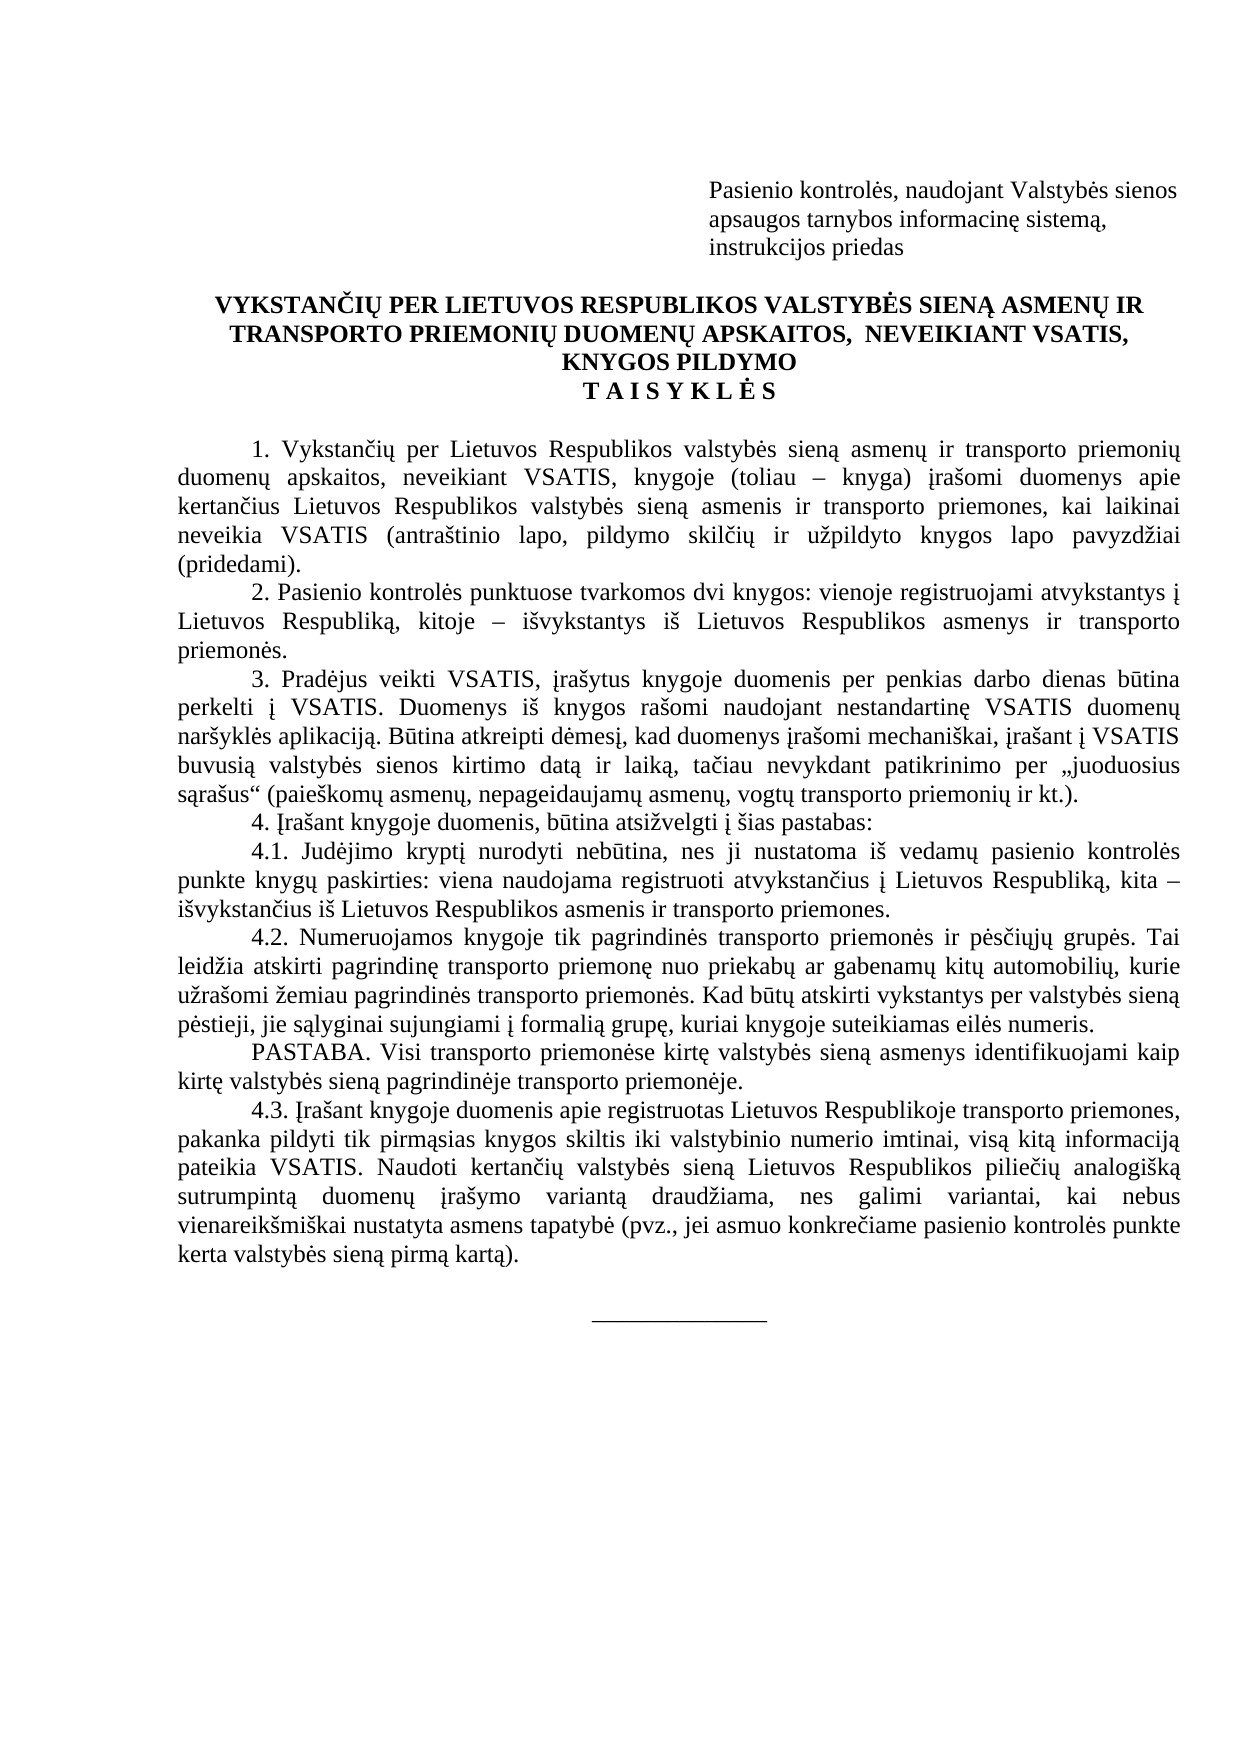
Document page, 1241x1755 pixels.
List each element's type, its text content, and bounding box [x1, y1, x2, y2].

text apsaugos tarnybos informacinę sistemą, [177, 204, 1181, 232]
text 4.3. Įrašant knygoje duomenis apie registruotas Lietuvos Respublikoje transporto priemones, pakanka pildyti tik pirmąsias knygos skiltis iki valstybinio numerio imtinai, visą kitą informaciją pateikia VSATIS. Naudoti kertančių valstybės sieną Lietuvos Respublikos piliečių analogišką sutrumpintą duomenų įrašymo variantą draudžiama, nes galimi variantai, kai nebus vienareikšmiškai nustatyta asmens tapatybė (pvz., jei asmuo konkrečiame pasienio kontrolės punkte kerta valstybės sieną pirmą kartą). [177, 1095, 1181, 1267]
text 3. Pradėjus veikti VSATIS, įrašytus knygoje duomenis per penkias darbo dienas būtina perkelti į VSATIS. Duomenys iš knygos rašomi naudojant nestandartinę VSATIS duomenų naršyklės aplikaciją. Būtina atkreipti dėmesį, kad duomenys įrašomi mechaniškai, įrašant į VSATIS buvusią valstybės sienos kirtimo datą ir laiką, tačiau nevykdant patikrinimo per „juoduosius sąrašus“ (paieškomų asmenų, nepageidaujamų asmenų, vogtų transporto priemonių ir kt.). [177, 664, 1181, 807]
text instrukcijos priedas [177, 232, 1181, 261]
text VYKSTANČIŲ PER LIETUVOS RESPUBLIKOS VALSTYBĖS SIENĄ ASMENŲ IR TRANSPORTO PRIEMONIŲ DUOMENŲ APSKAITOS, NEVEIKIANT VSATIS, KNYGOS PILDYMO [177, 290, 1181, 376]
text ______________ [177, 1296, 1181, 1325]
text 4. Įrašant knygoje duomenis, būtina atsižvelgti į šias pastabas: [177, 807, 1181, 836]
text 2. Pasienio kontrolės punktuose tvarkomos dvi knygos: vienoje registruojami atvykstantys į Lietuvos Respubliką, kitoje – išvykstantys iš Lietuvos Respublikos asmenys ir transporto priemonės. [177, 577, 1181, 664]
text Pasienio kontrolės, naudojant Valstybės sienos [709, 175, 1181, 204]
text 4.2. Numeruojamos knygoje tik pagrindinės transporto priemonės ir pėsčiųjų grupės. Tai leidžia atskirti pagrindinę transporto priemonę nuo priekabų ar gabenamų kitų automobilių, kurie užrašomi žemiau pagrindinės transporto priemonės. Kad būtų atskirti vykstantys per valstybės sieną pėstieji, jie sąlyginai sujungiami į formalią grupę, kuriai knygoje suteikiamas eilės numeris. [177, 922, 1181, 1037]
text 1. Vykstančių per Lietuvos Respublikos valstybės sieną asmenų ir transporto priemonių duomenų apskaitos, neveikiant VSATIS, knygoje (toliau – knyga) įrašomi duomenys apie kertančius Lietuvos Respublikos valstybės sieną asmenis ir transporto priemones, kai laikinai neveikia VSATIS (antraštinio lapo, pildymo skilčių ir užpildyto knygos lapo pavyzdžiai (pridedami). [177, 434, 1181, 577]
text 4.1. Judėjimo kryptį nurodyti nebūtina, nes ji nustatoma iš vedamų pasienio kontrolės punkte knygų paskirties: viena naudojama registruoti atvykstančius į Lietuvos Respubliką, kita – išvykstančius iš Lietuvos Respublikos asmenis ir transporto priemones. [177, 836, 1181, 922]
text TAISYKLĖS [177, 376, 1181, 405]
text PASTABA. Visi transporto priemonėse kirtę valstybės sieną asmenys identifikuojami kaip kirtę valstybės sieną pagrindinėje transporto priemonėje. [177, 1037, 1181, 1095]
